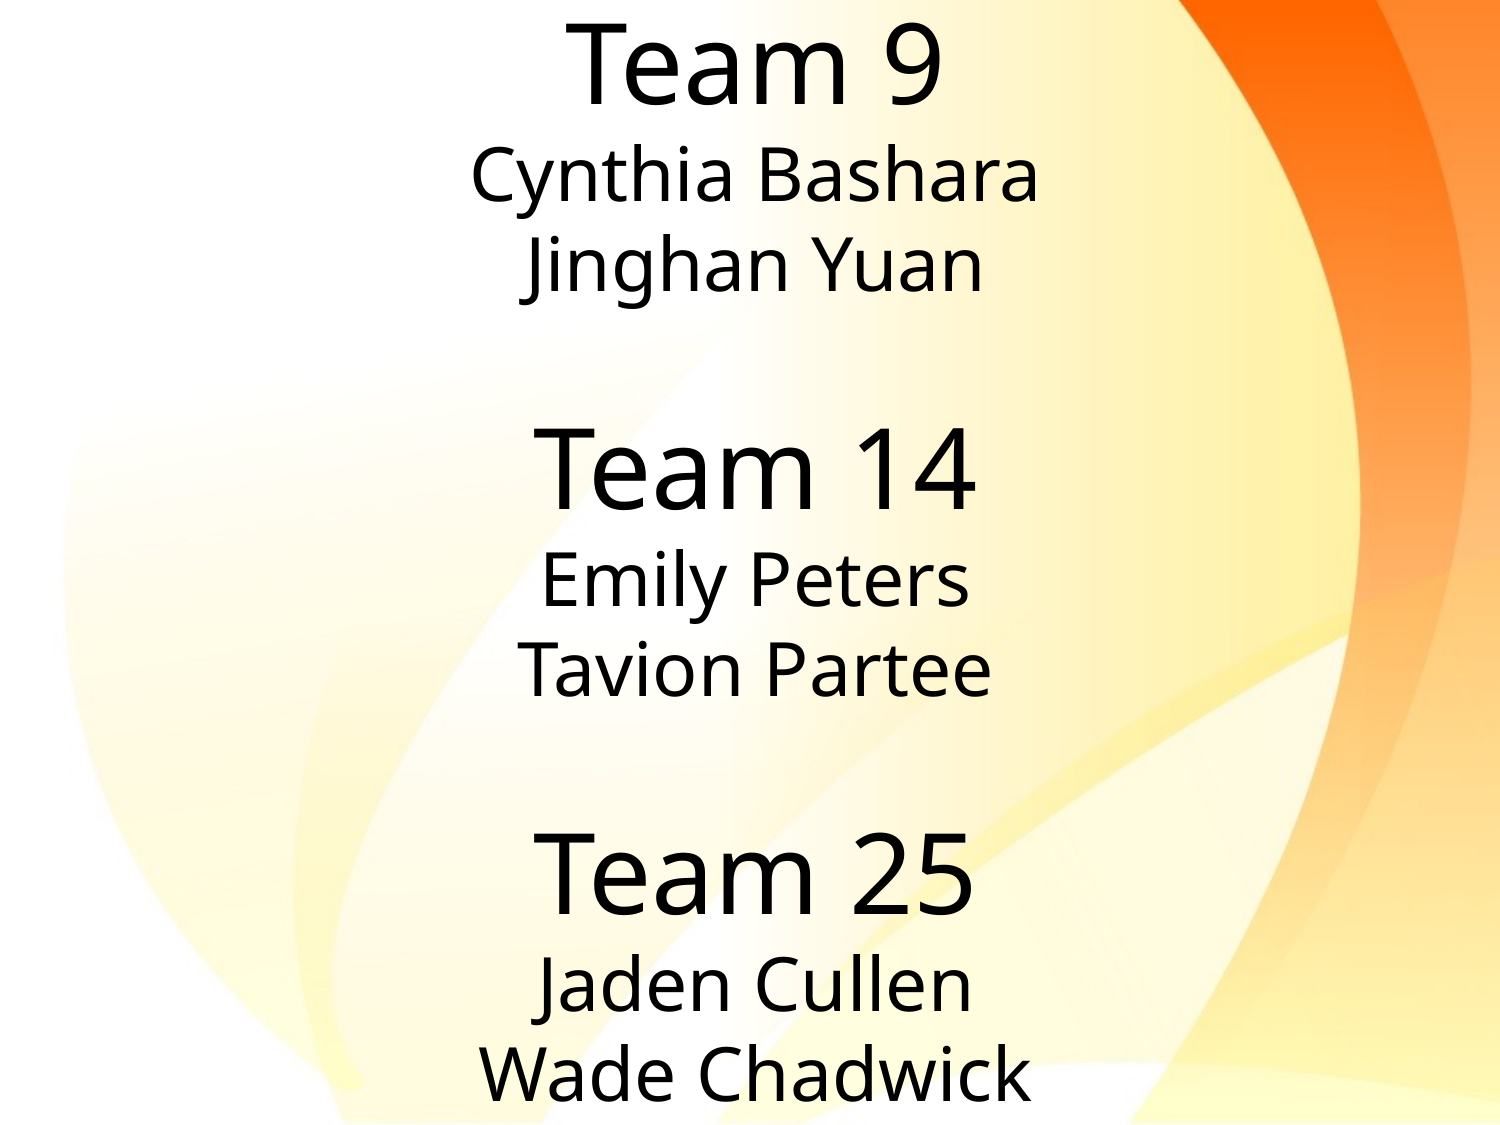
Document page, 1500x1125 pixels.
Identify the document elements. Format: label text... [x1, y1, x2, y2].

text_box Team 9 Cynthia Bashara Jinghan Yuan Team 14 Emily Peters Tavion Partee Team 25 Jaden Cullen Wade Chadwick [108, 187, 1403, 351]
picture [0, 0, 1500, 1125]
